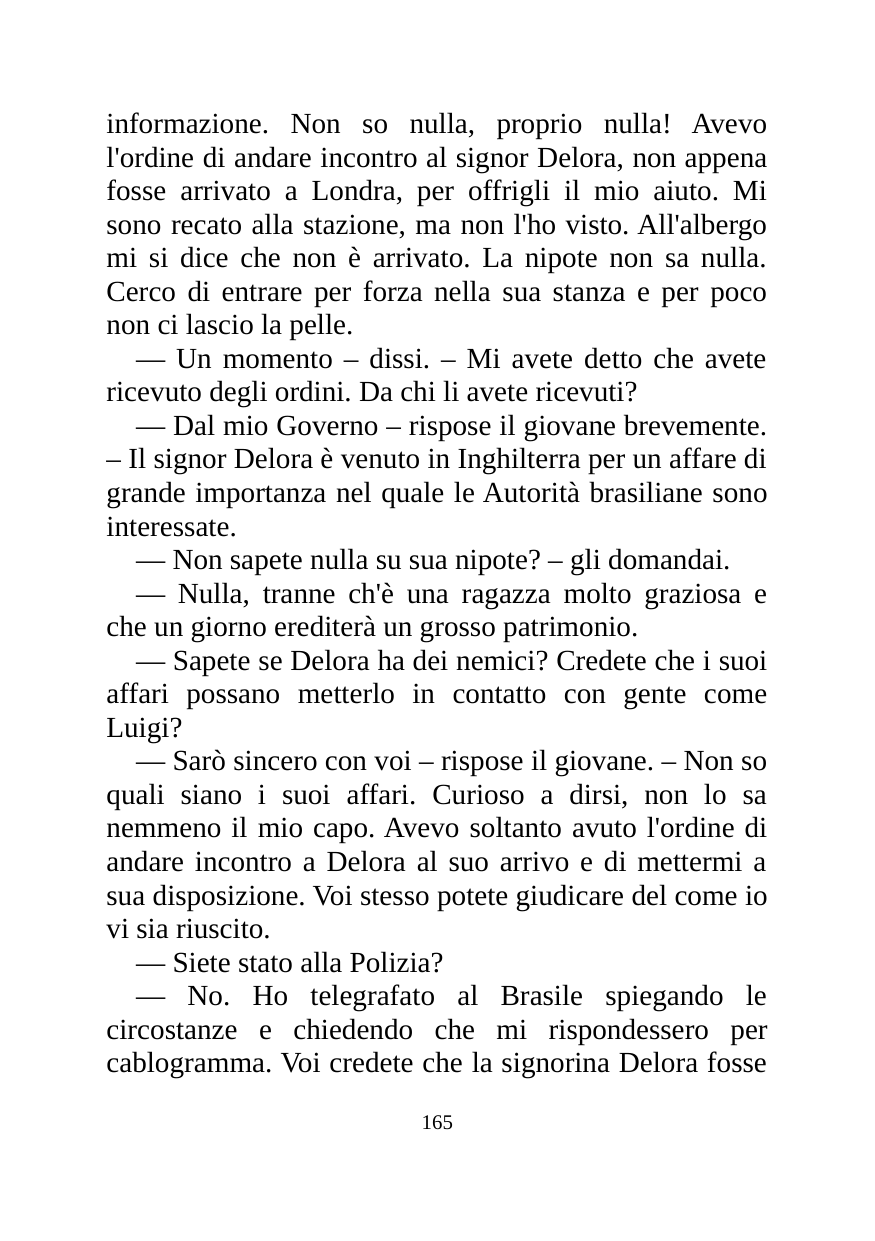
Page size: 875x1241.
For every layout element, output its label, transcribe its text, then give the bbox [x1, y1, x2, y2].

text — Non sapete nulla su sua nipote? – gli domandai. [106, 542, 768, 576]
text — No. Ho telegrafato al Brasile spiegando le circostanze e chiedendo che mi rispondessero per cablogramma. Voi credete che la signorina Delora fosse [106, 978, 768, 1079]
text — Sarò sincero con voi – rispose il giovane. – Non so quali siano i suoi affari. Curioso a dirsi, non lo sa nemmeno il mio capo. Avevo soltanto avuto l'ordine di andare incontro a Delora al suo arrivo e di mettermi a sua disposizione. Voi stesso potete giudicare del come io vi sia riuscito. [106, 743, 768, 945]
text informazione. Non so nulla, proprio nulla! Avevo l'ordine di andare incontro al signor Delora, non appena fosse arrivato a Londra, per offrigli il mio aiuto. Mi sono recato alla stazione, ma non l'ho visto. All'albergo mi si dice che non è arrivato. La nipote non sa nulla. Cerco di entrare per forza nella sua stanza e per poco non ci lascio la pelle. [106, 106, 768, 341]
text — Siete stato alla Polizia? [106, 945, 768, 978]
text — Dal mio Governo – rispose il giovane brevemente. – Il signor Delora è venuto in Inghilterra per un affare di grande importanza nel quale le Autorità brasiliane sono interessate. [106, 408, 768, 542]
text — Sapete se Delora ha dei nemici? Credete che i suoi affari possano metterlo in contatto con gente come Luigi? [106, 643, 768, 743]
text — Nulla, tranne ch'è una ragazza molto graziosa e che un giorno erediterà un grosso patrimonio. [106, 576, 768, 643]
text — Un momento – dissi. – Mi avete detto che avete ricevuto degli ordini. Da chi li avete ricevuti? [106, 341, 768, 408]
